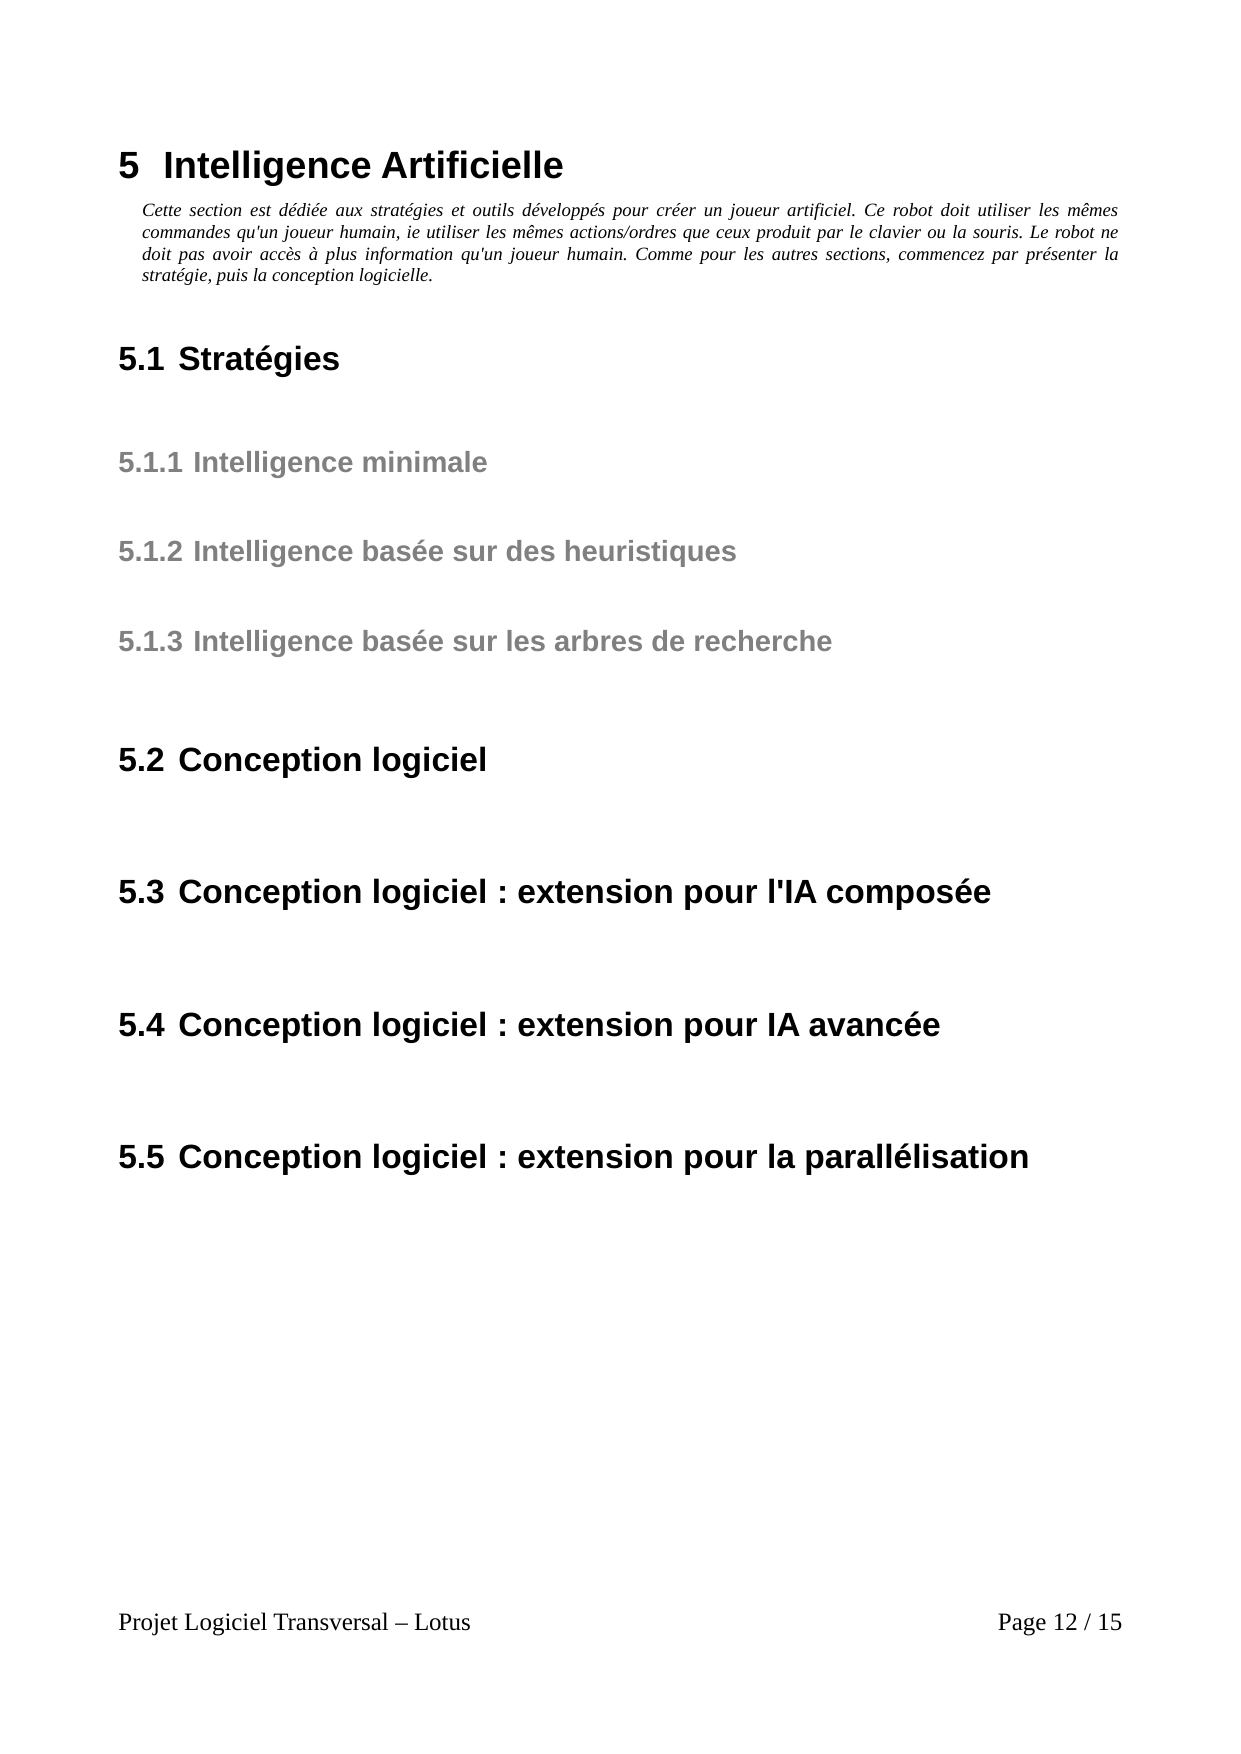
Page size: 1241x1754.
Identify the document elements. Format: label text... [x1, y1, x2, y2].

subtitle Intelligence minimale [118, 445, 1122, 478]
subtitle Conception logiciel [118, 740, 1122, 778]
subtitle Intelligence basée sur les arbres de recherche [118, 624, 1122, 657]
subtitle Conception logiciel : extension pour l'IA composée [118, 872, 1122, 911]
subtitle Intelligence Artificielle [118, 143, 1122, 187]
subtitle Stratégies [118, 339, 1122, 378]
subtitle Conception logiciel : extension pour IA avancée [118, 1004, 1122, 1043]
subtitle Intelligence basée sur des heuristiques [118, 534, 1122, 568]
text Cette section est dédiée aux stratégies et outils développés pour créer un joueur artificiel. Ce robot doit utiliser les mêmes commandes qu'un joueur humain, ie utiliser les mêmes actions/ordres que ceux produit par le clavier ou la souris. Le robot ne doit pas avoir accès à plus information qu'un joueur humain. Comme pour les autres sections, commencez par présenter la stratégie, puis la conception logicielle. [142, 199, 1122, 286]
subtitle Conception logiciel : extension pour la parallélisation [118, 1137, 1122, 1176]
